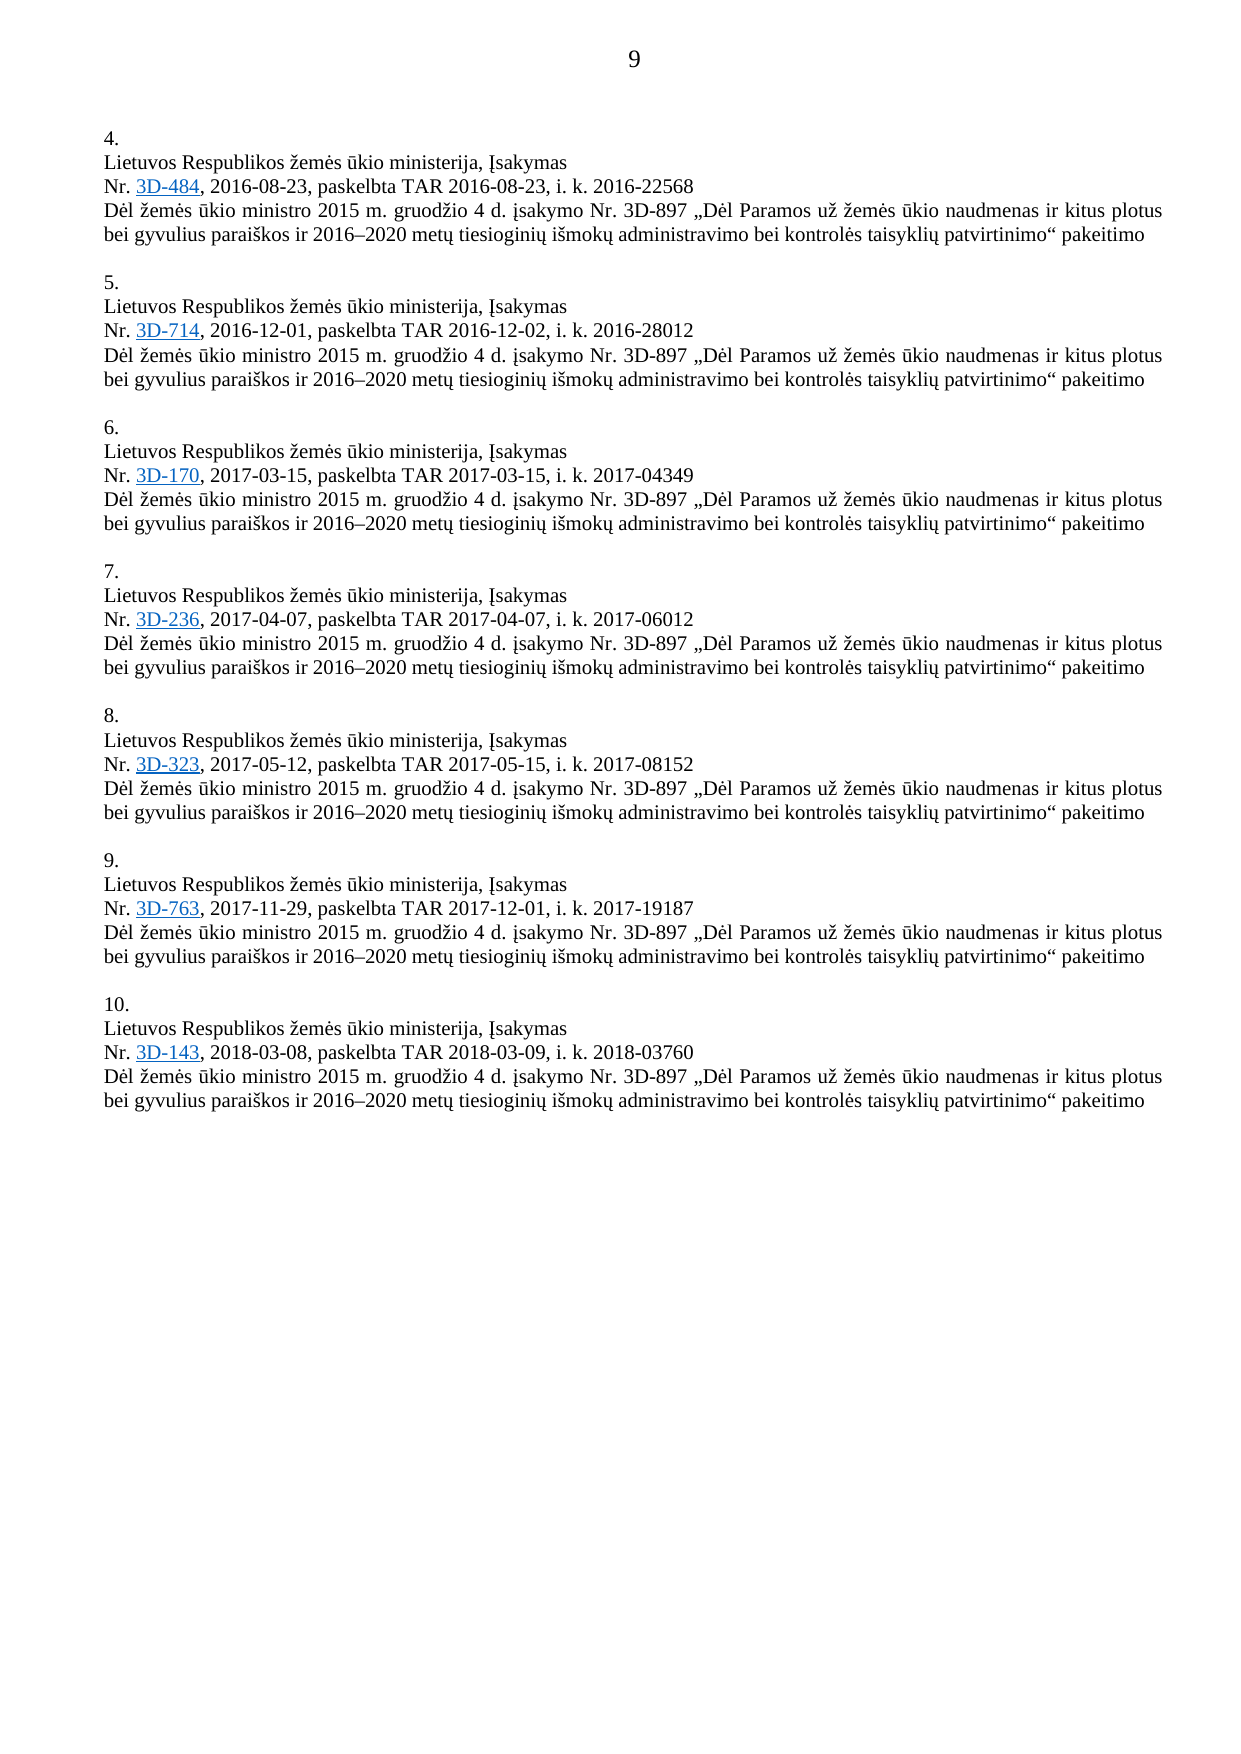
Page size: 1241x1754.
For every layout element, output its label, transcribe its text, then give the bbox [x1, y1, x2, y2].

text Dėl žemės ūkio ministro 2015 m. gruodžio 4 d. įsakymo Nr. 3D-897 „Dėl Paramos už žemės ūkio naudmenas ir kitus plotus bei gyvulius paraiškos ir 2016–2020 metų tiesioginių išmokų administravimo bei kontrolės taisyklių patvirtinimo“ pakeitimo [103, 198, 1165, 246]
text 5. [103, 270, 1165, 294]
text Nr. 3D-236, 2017-04-07, paskelbta TAR 2017-04-07, i. k. 2017-06012 [103, 607, 1165, 631]
text Lietuvos Respublikos žemės ūkio ministerija, Įsakymas [103, 294, 1165, 318]
text 9. [103, 848, 1165, 872]
text Lietuvos Respublikos žemės ūkio ministerija, Įsakymas [103, 583, 1165, 607]
text Lietuvos Respublikos žemės ūkio ministerija, Įsakymas [103, 439, 1165, 463]
text 8. [103, 703, 1165, 727]
text Nr. 3D-484, 2016-08-23, paskelbta TAR 2016-08-23, i. k. 2016-22568 [103, 174, 1165, 198]
text Nr. 3D-763, 2017-11-29, paskelbta TAR 2017-12-01, i. k. 2017-19187 [103, 896, 1165, 920]
text Nr. 3D-714, 2016-12-01, paskelbta TAR 2016-12-02, i. k. 2016-28012 [103, 318, 1165, 342]
text Lietuvos Respublikos žemės ūkio ministerija, Įsakymas [103, 1016, 1165, 1040]
text Nr. 3D-143, 2018-03-08, paskelbta TAR 2018-03-09, i. k. 2018-03760 [103, 1040, 1165, 1064]
text Lietuvos Respublikos žemės ūkio ministerija, Įsakymas [103, 150, 1165, 174]
text Nr. 3D-323, 2017-05-12, paskelbta TAR 2017-05-15, i. k. 2017-08152 [103, 752, 1165, 776]
text Nr. 3D-170, 2017-03-15, paskelbta TAR 2017-03-15, i. k. 2017-04349 [103, 463, 1165, 487]
text 10. [103, 992, 1165, 1016]
text Lietuvos Respublikos žemės ūkio ministerija, Įsakymas [103, 727, 1165, 752]
text Dėl žemės ūkio ministro 2015 m. gruodžio 4 d. įsakymo Nr. 3D-897 „Dėl Paramos už žemės ūkio naudmenas ir kitus plotus bei gyvulius paraiškos ir 2016–2020 metų tiesioginių išmokų administravimo bei kontrolės taisyklių patvirtinimo“ pakeitimo [103, 342, 1165, 391]
text Dėl žemės ūkio ministro 2015 m. gruodžio 4 d. įsakymo Nr. 3D-897 „Dėl Paramos už žemės ūkio naudmenas ir kitus plotus bei gyvulius paraiškos ir 2016–2020 metų tiesioginių išmokų administravimo bei kontrolės taisyklių patvirtinimo“ pakeitimo [103, 631, 1165, 679]
text Dėl žemės ūkio ministro 2015 m. gruodžio 4 d. įsakymo Nr. 3D-897 „Dėl Paramos už žemės ūkio naudmenas ir kitus plotus bei gyvulius paraiškos ir 2016–2020 metų tiesioginių išmokų administravimo bei kontrolės taisyklių patvirtinimo“ pakeitimo [103, 1064, 1165, 1112]
text Dėl žemės ūkio ministro 2015 m. gruodžio 4 d. įsakymo Nr. 3D-897 „Dėl Paramos už žemės ūkio naudmenas ir kitus plotus bei gyvulius paraiškos ir 2016–2020 metų tiesioginių išmokų administravimo bei kontrolės taisyklių patvirtinimo“ pakeitimo [103, 920, 1165, 968]
text 6. [103, 415, 1165, 439]
text Dėl žemės ūkio ministro 2015 m. gruodžio 4 d. įsakymo Nr. 3D-897 „Dėl Paramos už žemės ūkio naudmenas ir kitus plotus bei gyvulius paraiškos ir 2016–2020 metų tiesioginių išmokų administravimo bei kontrolės taisyklių patvirtinimo“ pakeitimo [103, 487, 1165, 535]
text 7. [103, 559, 1165, 583]
text 4. [103, 126, 1165, 150]
text Dėl žemės ūkio ministro 2015 m. gruodžio 4 d. įsakymo Nr. 3D-897 „Dėl Paramos už žemės ūkio naudmenas ir kitus plotus bei gyvulius paraiškos ir 2016–2020 metų tiesioginių išmokų administravimo bei kontrolės taisyklių patvirtinimo“ pakeitimo [103, 776, 1165, 824]
text Lietuvos Respublikos žemės ūkio ministerija, Įsakymas [103, 872, 1165, 896]
